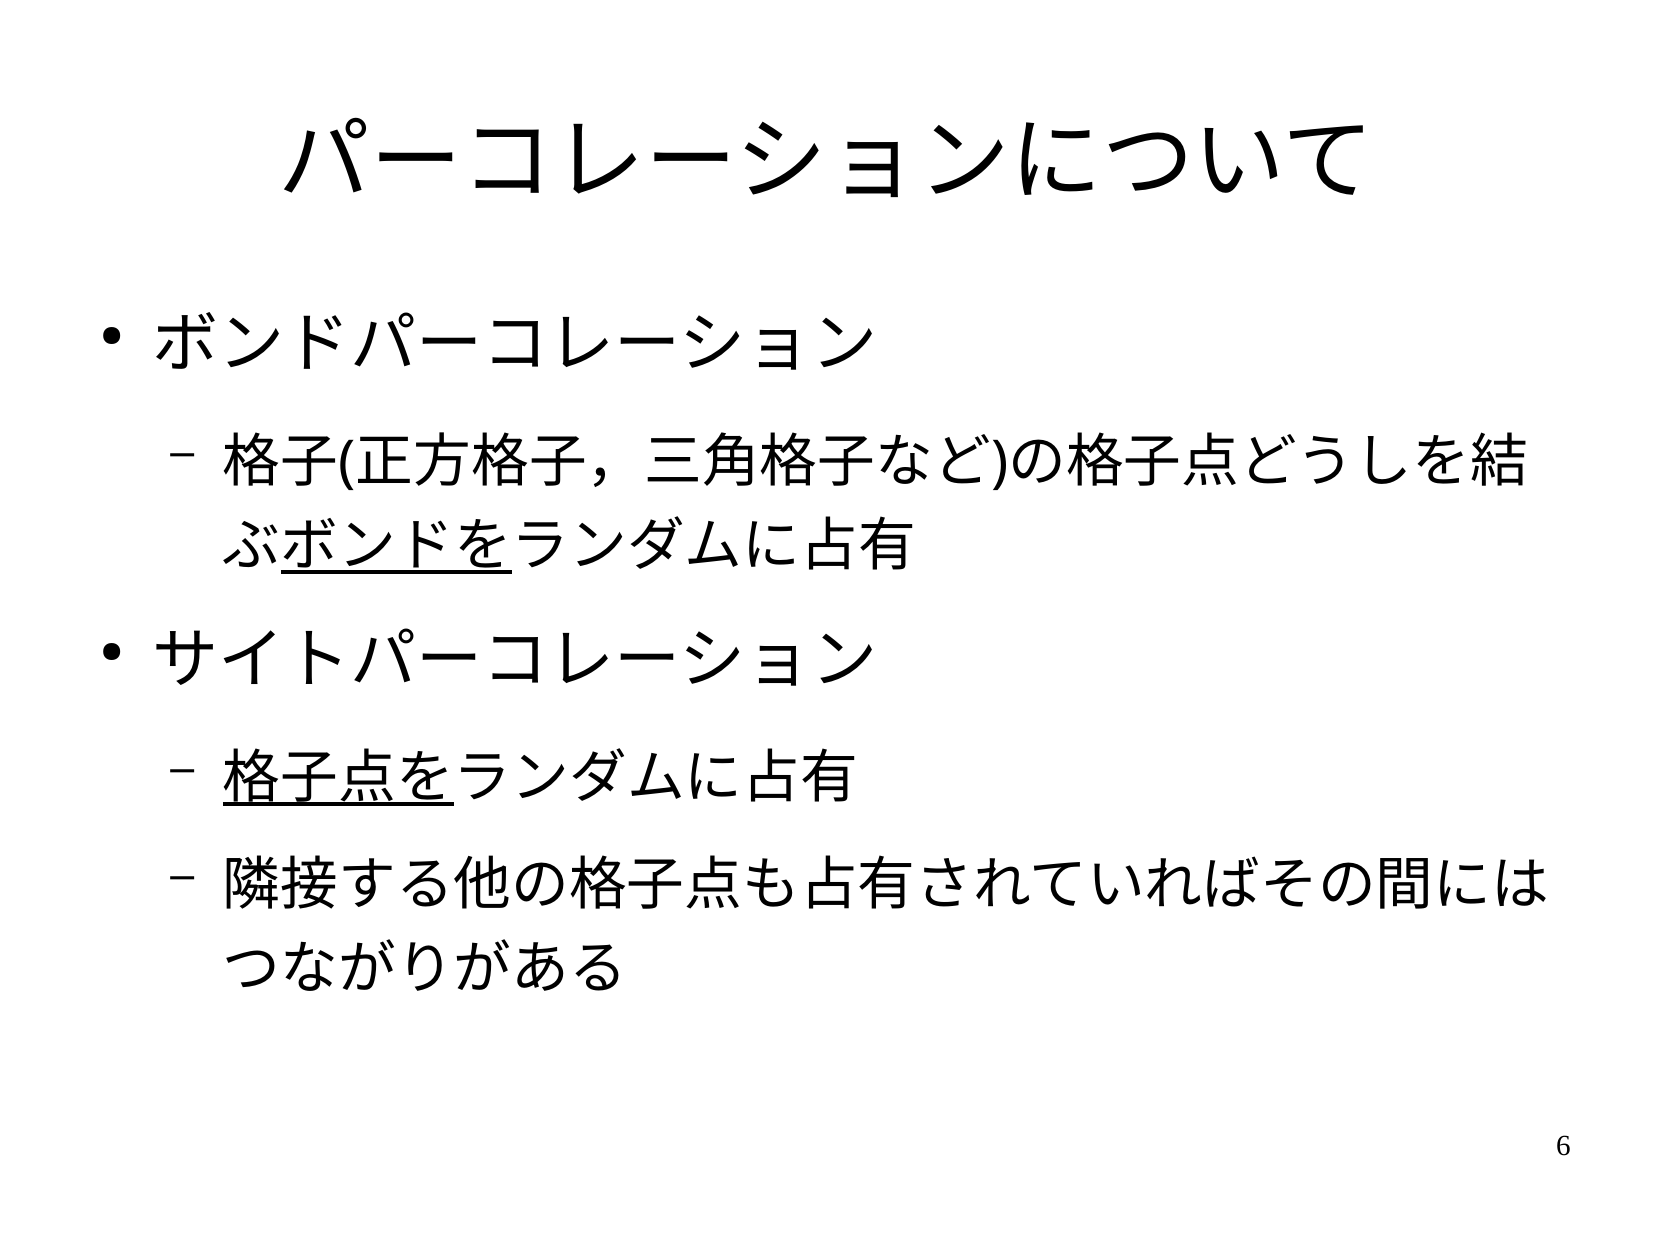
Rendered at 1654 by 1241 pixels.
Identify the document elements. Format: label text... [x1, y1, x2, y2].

list ボンドパーコレーション 格子(正方格子，三角格子など)の格子点どうしを結ぶボンドをランダムに占有 サイトパーコレーション 格子点をランダムに占有 隣接する他の格子点も占有されていればその間にはつながりがある [82, 290, 1571, 1010]
title パーコレーションについて [82, 49, 1571, 257]
